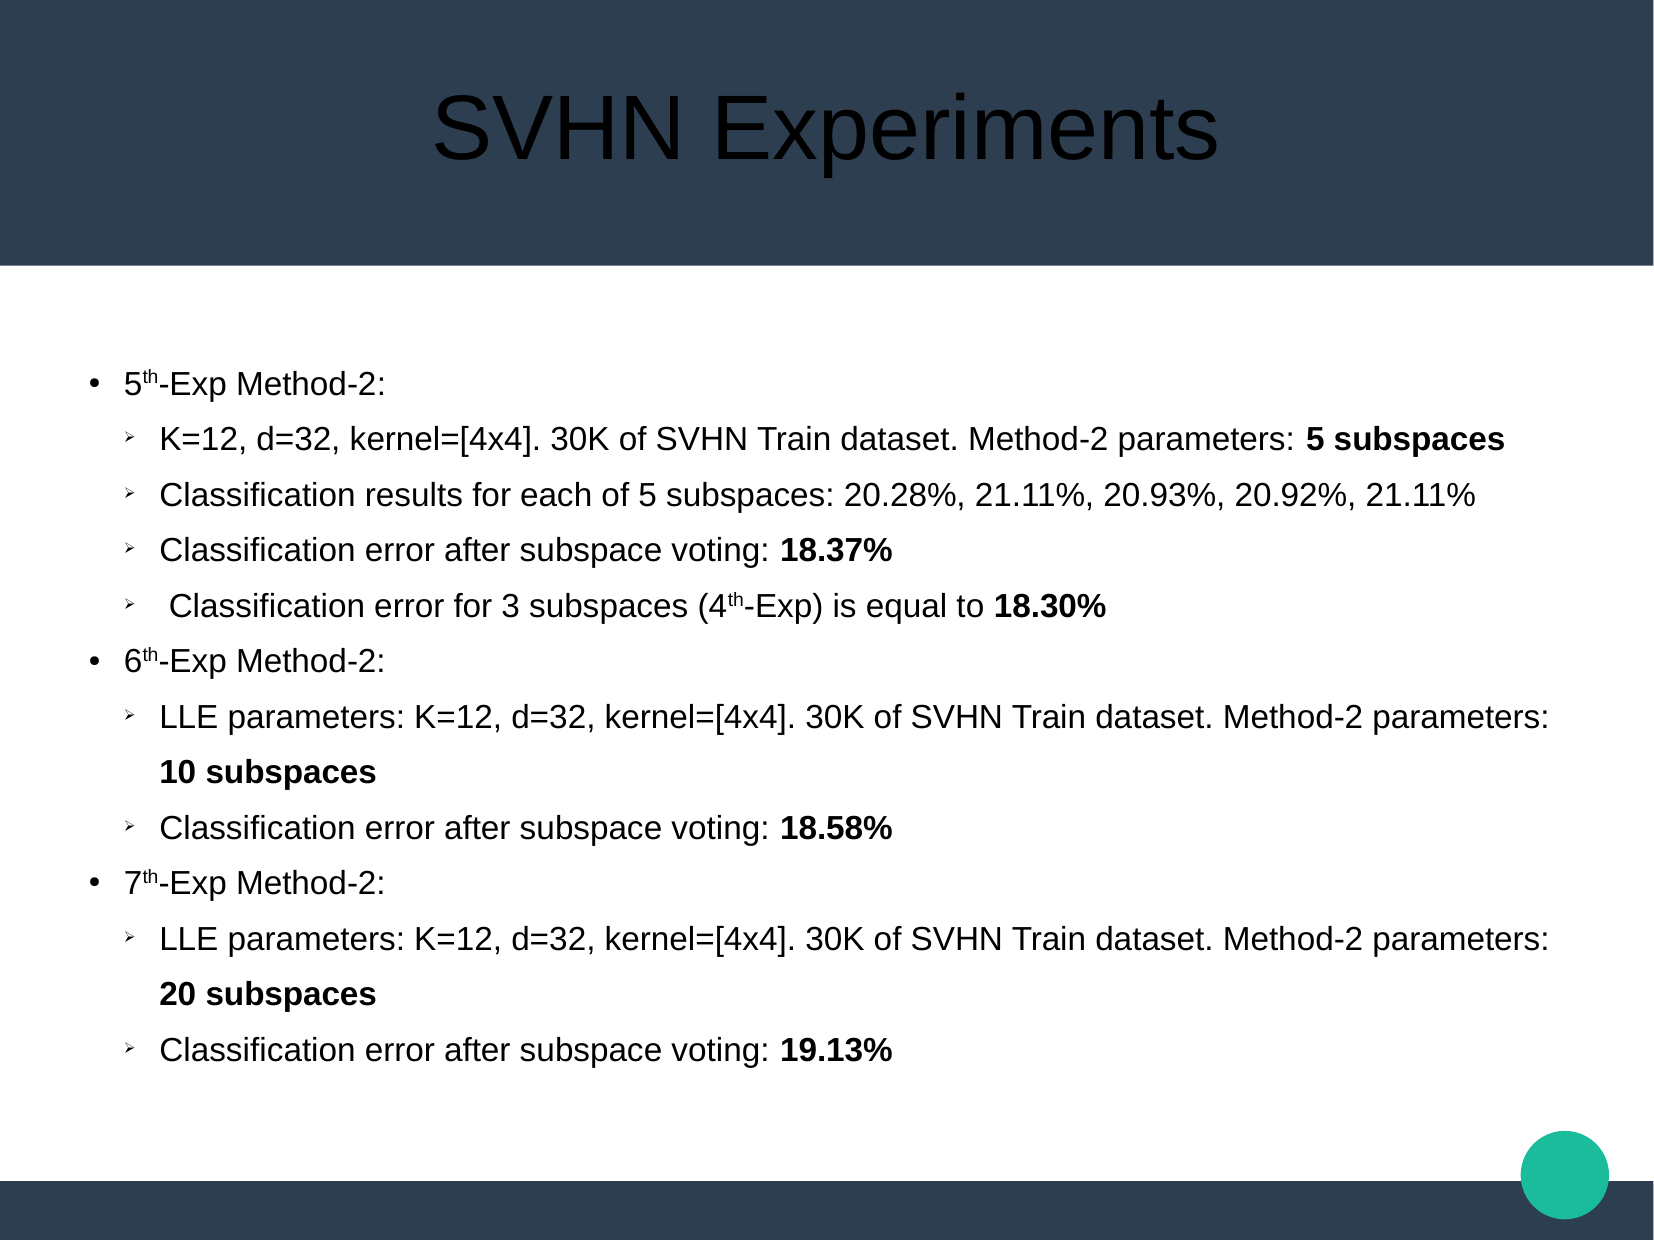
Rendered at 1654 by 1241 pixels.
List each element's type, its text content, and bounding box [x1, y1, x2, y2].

subtitle 5th-Exp Method-2: K=12, d=32, kernel=[4x4]. 30K of SVHN Train dataset. Method-2 parameters: 5 subspaces Classification results for each of 5 subspaces: 20.28%, 21.11%, 20.93%, 20.92%, 21.11% Classification error after subspace voting: 18.37% Classification error for 3 subspaces (4th-Exp) is equal to 18.30% 6th-Exp Method-2: LLE parameters: K=12, d=32, kernel=[4x4]. 30K of SVHN Train dataset. Method-2 parameters: 10 subspaces Classification error after subspace voting: 18.58% 7th-Exp Method-2: LLE parameters: K=12, d=32, kernel=[4x4]. 30K of SVHN Train dataset. Method-2 parameters: 20 subspaces Classification error after subspace voting: 19.13% [88, 267, 1577, 1148]
title SVHN Experiments [59, 49, 1595, 207]
